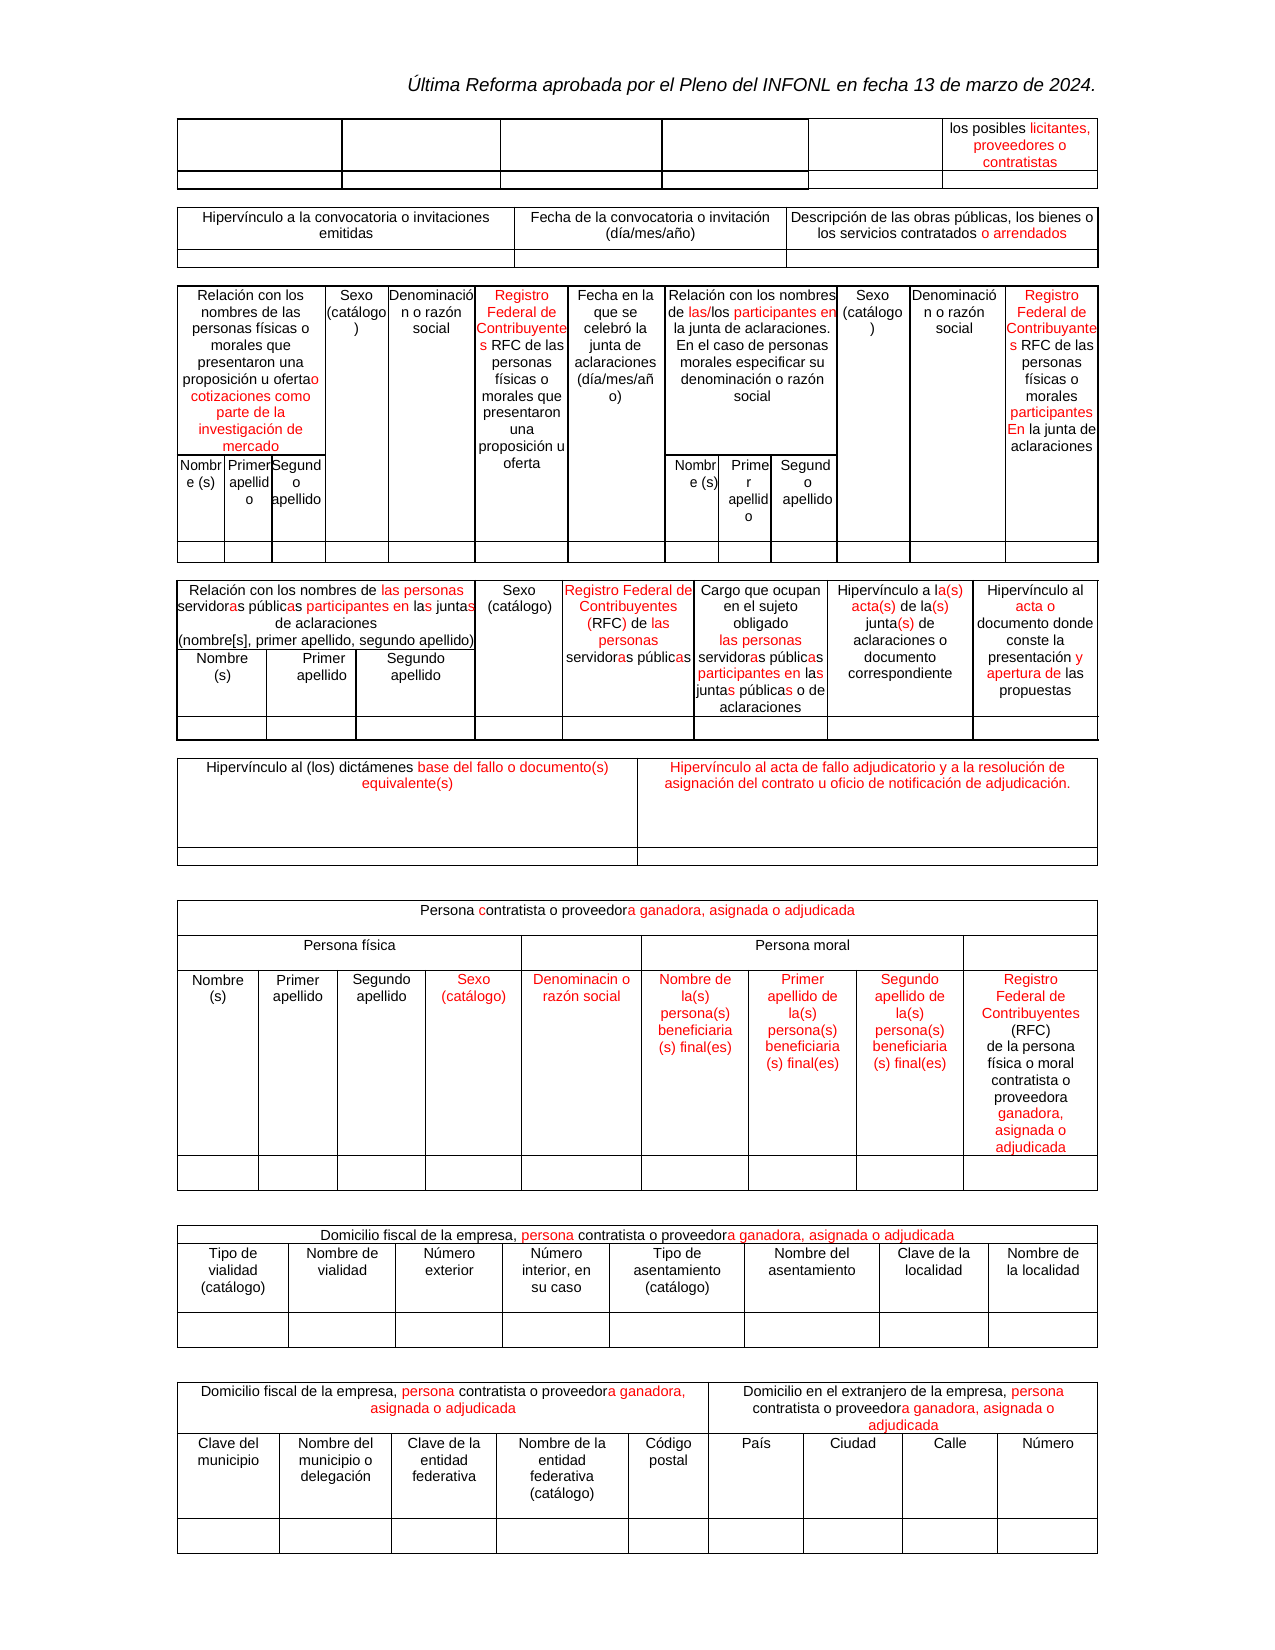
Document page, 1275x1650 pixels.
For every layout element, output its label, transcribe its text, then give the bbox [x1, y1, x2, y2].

table_header Registro Federal de Contribuyantes RFC de las personas físicas o morales participantes En la junta de aclaraciones [1006, 287, 1097, 541]
table_cell [178, 250, 514, 267]
table_cell [989, 1313, 1097, 1347]
table_cell [326, 542, 388, 561]
table_cell [745, 1313, 879, 1347]
table_header Hipervínculo al acta o documento donde conste la presentación y apertura de las propuestas [974, 581, 1097, 716]
table_header Domicilio fiscal de la empresa, persona contratista o proveedora ganadora, asignada o adjudicada [178, 1226, 1097, 1243]
table_header Domicilio en el extranjero de la empresa, persona contratista o proveedora ganadora, asignada o adjudicada [709, 1383, 1097, 1433]
table_cell Clave de la entidad federativa [392, 1434, 496, 1518]
table_cell [178, 1519, 279, 1553]
table_cell [828, 717, 972, 739]
table_cell Segundo apellido [357, 650, 474, 716]
table_header Registro Federal de Contribuyentes (RFC) de las personas servidoras públicas [563, 581, 693, 716]
table_header Descripción de las obras públicas, los bienes o los servicios contratados o arrendados [787, 208, 1097, 248]
table_cell [225, 542, 271, 561]
table_cell [503, 1313, 609, 1347]
table_cell [610, 1313, 744, 1347]
table_cell [804, 1519, 902, 1553]
table_header Sexo (catálogo) [326, 287, 388, 541]
table_cell Sexo (catálogo) [426, 971, 521, 1155]
table_cell [943, 171, 1097, 188]
table_cell [426, 1156, 521, 1190]
table_cell [903, 1519, 997, 1553]
table_cell Número interior, en su caso [503, 1244, 609, 1312]
table_cell [501, 172, 661, 188]
table_cell [338, 1156, 425, 1190]
table_header Domicilio fiscal de la empresa, persona contratista o proveedora ganadora, asignada o adjudicada [178, 1383, 708, 1433]
table_header Relación con los nombres de las personas servidoras públicas participantes en las juntas de aclaraciones (nombre[s], primer apellido, segundo apellido) [178, 581, 474, 648]
table_header Hipervínculo al (los) dictámenes base del fallo o documento(s) equivalente(s) [178, 759, 637, 847]
table_cell [563, 717, 693, 739]
table_cell Segundo apellido [772, 456, 836, 541]
table_cell [178, 120, 341, 170]
table_cell [638, 848, 1097, 865]
table_cell [974, 717, 1097, 739]
table_cell [663, 120, 808, 170]
table_cell Primer apellido [267, 650, 355, 716]
table_header Denominación o razón social [389, 287, 474, 541]
table_cell Registro Federal de Contribuyentes (RFC) de la persona física o moral contratista o proveedora ganadora, asignada o adjudicada [964, 971, 1097, 1155]
table_cell Primer apellido de la(s) persona(s) beneficiaria (s) final(es) [749, 971, 856, 1155]
table_cell Ciudad [804, 1434, 902, 1518]
table_cell [267, 717, 355, 739]
table_cell [695, 717, 827, 739]
table_cell [476, 542, 567, 561]
table_cell Nombre de la entidad federativa (catálogo) [497, 1434, 628, 1518]
table_cell [880, 1313, 988, 1347]
table_cell Clave del municipio [178, 1434, 279, 1518]
table_cell País [709, 1434, 803, 1518]
table_header Fecha de la convocatoria o invitación (día/mes/año) [515, 208, 786, 248]
table_cell [280, 1519, 391, 1553]
table_cell [389, 542, 474, 561]
table_header Hipervínculo a la convocatoria o invitaciones emitidas [178, 208, 514, 248]
table_cell Nombre de vialidad [289, 1244, 395, 1312]
table_cell [178, 848, 637, 865]
table_cell Nombre (s) [178, 650, 266, 716]
table_cell [178, 717, 266, 739]
table_header Sexo (catálogo) [838, 287, 909, 541]
table_header Persona contratista o proveedora ganadora, asignada o adjudicada [178, 901, 1097, 935]
table_cell [998, 1519, 1097, 1553]
table_cell Segundo apellido de la(s) persona(s) beneficiaria (s) final(es) [857, 971, 963, 1155]
table_cell [964, 1156, 1097, 1190]
table_cell [772, 542, 836, 561]
table_cell Primer apellido [259, 971, 337, 1155]
table_cell [857, 1156, 963, 1190]
table_cell Número [998, 1434, 1097, 1518]
table_cell Número exterior [396, 1244, 502, 1312]
table_header Cargo que ocupan en el sujeto obligado las personas servidoras públicas participantes en las juntas públicas o de aclaraciones [695, 581, 827, 716]
table_cell [501, 120, 661, 170]
table_cell [838, 542, 909, 561]
table_cell [666, 542, 718, 561]
table_header Sexo (catálogo) [476, 581, 562, 716]
table_cell Tipo de vialidad (catálogo) [178, 1244, 288, 1312]
table_header Fecha en la que se celebró la junta de aclaraciones (día/mes/año) [569, 287, 664, 541]
table_cell [357, 717, 474, 739]
table_cell Persona moral [642, 936, 963, 970]
table_cell Nombre de la localidad [989, 1244, 1097, 1312]
table_cell [522, 936, 641, 970]
table_header Relación con los nombres de las personas físicas o morales que presentaron una proposición u ofertao cotizaciones como parte de la investigación de mercado [178, 287, 325, 454]
table_cell [343, 172, 500, 188]
table_cell Tipo de asentamiento (catálogo) [610, 1244, 744, 1312]
table_header Relación con los nombres de las/los participantes en la junta de aclaraciones. En el caso de personas morales especificar su denominación o razón social [666, 287, 836, 454]
table_cell [497, 1519, 628, 1553]
table_cell [476, 717, 562, 739]
table_cell Código postal [629, 1434, 708, 1518]
table_cell [809, 119, 942, 170]
table_header Hipervínculo a la(s) acta(s) de la(s) junta(s) de aclaraciones o documento correspondiente [828, 581, 972, 716]
table_header Denominación o razón social [911, 287, 1005, 541]
table_cell [178, 542, 224, 561]
table_cell [719, 542, 770, 561]
table_cell Segundo apellido [273, 456, 325, 541]
table_header Hipervínculo al acta de fallo adjudicatorio y a la resolución de asignación del contrato u oficio de notificación de adjudicación. [638, 759, 1097, 847]
table_cell [911, 542, 1005, 561]
table_cell [178, 1156, 258, 1190]
table_cell [259, 1156, 337, 1190]
table_cell Primer apellido [225, 456, 271, 541]
table_header Registro Federal de Contribuyentes RFC de las personas físicas o morales que presentaron una proposición u oferta [476, 287, 567, 541]
table_cell Nombre (s) [666, 456, 718, 541]
table_cell [569, 542, 664, 561]
table_cell [392, 1519, 496, 1553]
table_cell [522, 1156, 641, 1190]
table_cell Segundo apellido [338, 971, 425, 1155]
table_cell los posibles licitantes, proveedores o contratistas [943, 119, 1097, 170]
table_cell Primer apellido [719, 456, 770, 541]
table_cell [787, 250, 1097, 267]
table_cell [396, 1313, 502, 1347]
table_cell [642, 1156, 748, 1190]
table_cell [178, 172, 341, 188]
table_cell Nombre de la(s) persona(s) beneficiaria (s) final(es) [642, 971, 748, 1155]
table_cell Clave de la localidad [880, 1244, 988, 1312]
table_cell Denominacin o razón social [522, 971, 641, 1155]
table_cell [629, 1519, 708, 1553]
table_cell [273, 542, 325, 561]
table_cell [343, 120, 500, 170]
table_cell [515, 250, 786, 267]
table_cell Calle [903, 1434, 997, 1518]
table_cell [809, 171, 942, 188]
table_cell Nombre (s) [178, 456, 224, 541]
table_cell [1006, 542, 1097, 561]
table_cell Nombre (s) [178, 971, 258, 1155]
table_cell [749, 1156, 856, 1190]
table_cell [663, 172, 808, 188]
table_cell [289, 1313, 395, 1347]
table_cell Nombre del municipio o delegación [280, 1434, 391, 1518]
table_cell Nombre del asentamiento [745, 1244, 879, 1312]
table_cell [709, 1519, 803, 1553]
table_cell Persona física [178, 936, 521, 970]
table_cell [178, 1313, 288, 1347]
table_cell [964, 936, 1097, 970]
